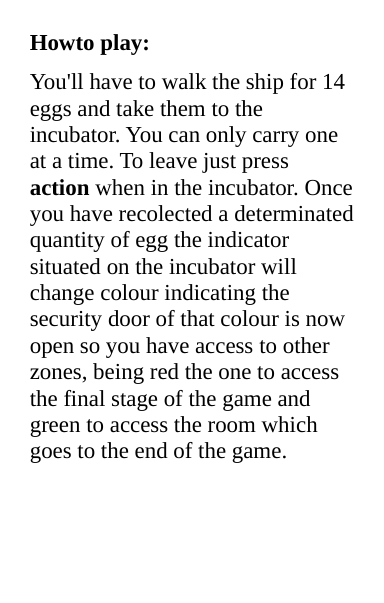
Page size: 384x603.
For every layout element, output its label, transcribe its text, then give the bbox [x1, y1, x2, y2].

text You'll have to walk the ship for 14 eggs and take them to the incubator. You can only carry one at a time. To leave just press action when in the incubator. Once you have recolected a determinated quantity of egg the indicator situated on the incubator will change colour indicating the security door of that colour is now open so you have access to other zones, being red the one to access the final stage of the game and green to access the room which goes to the end of the game. [29, 68, 354, 464]
text Howto play: [29, 29, 354, 56]
